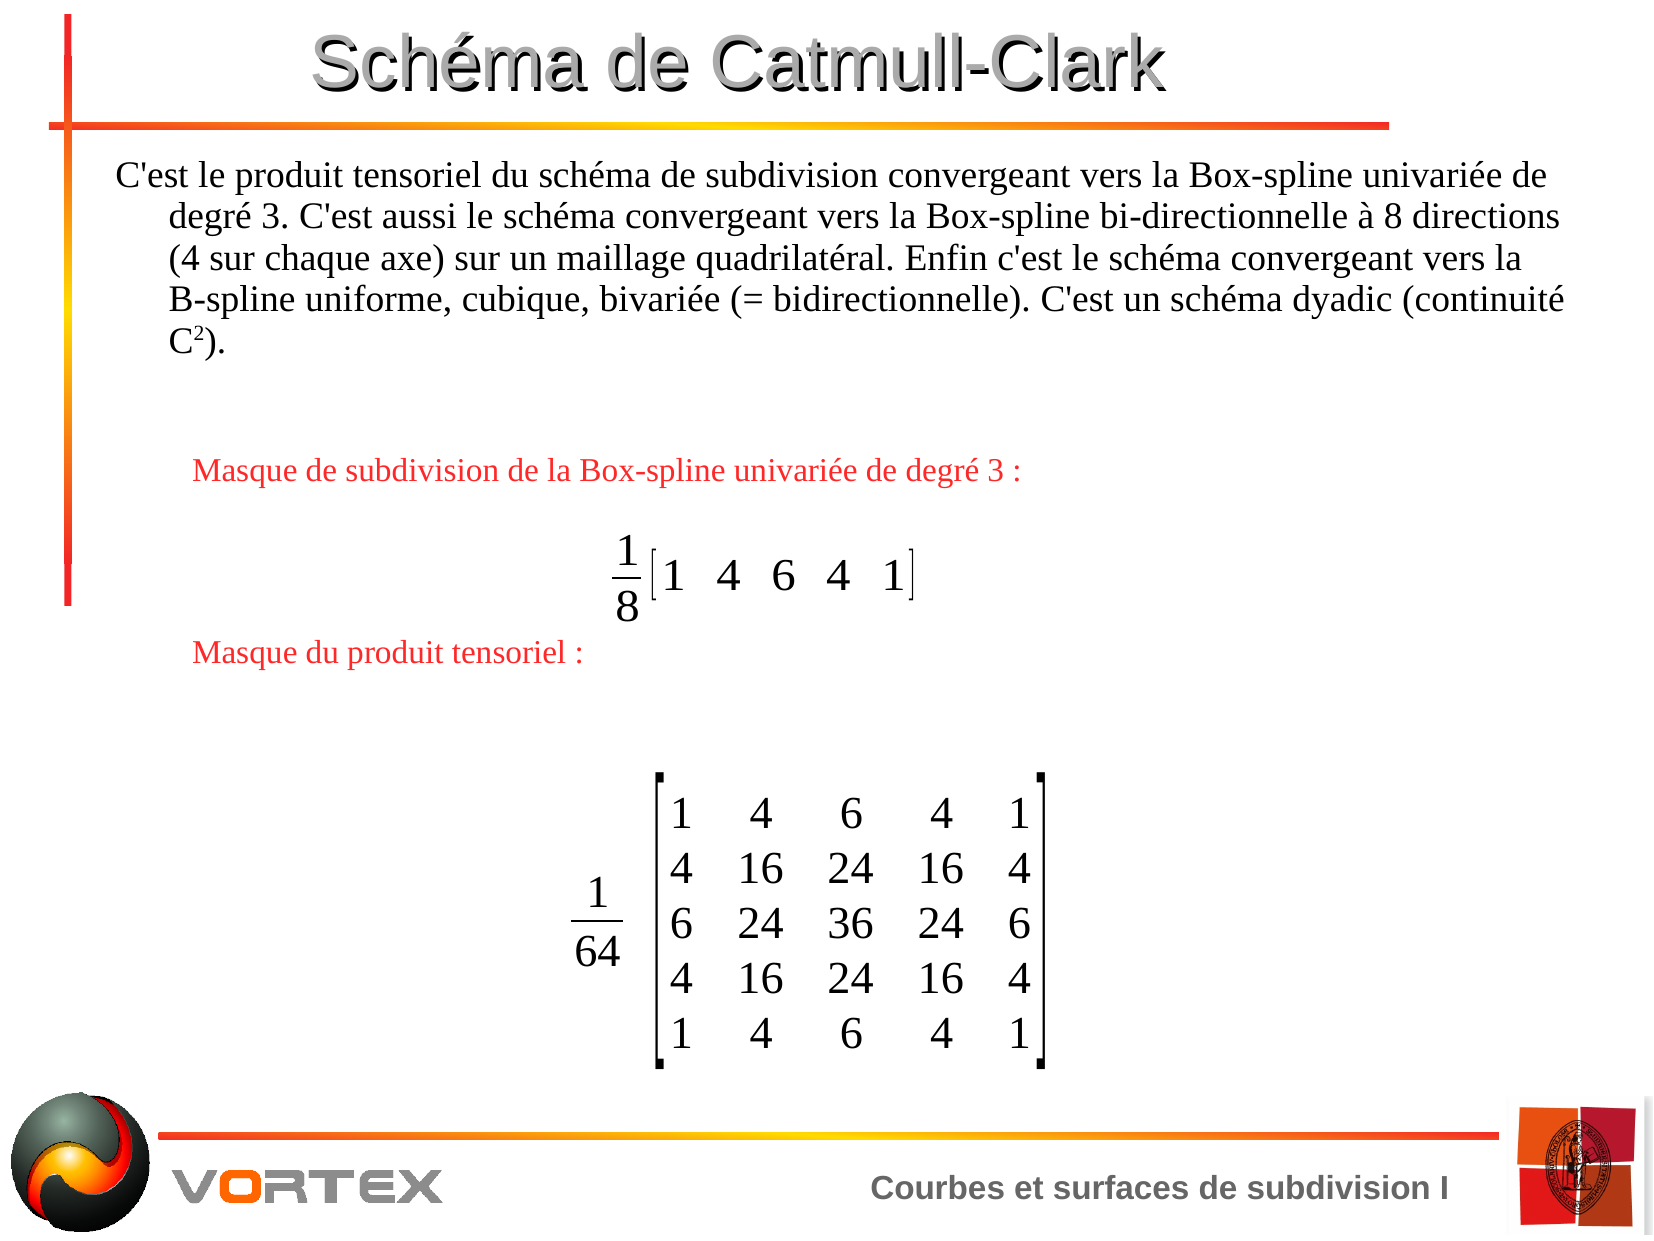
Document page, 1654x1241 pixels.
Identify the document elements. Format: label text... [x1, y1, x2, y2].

chart [562, 770, 1056, 1072]
picture [11, 1092, 443, 1232]
picture [1505, 1096, 1653, 1235]
list C'est le produit tensoriel du schéma de subdivision convergeant vers la Box-spline univariée de degré 3. C'est aussi le schéma convergeant vers la Box-spline bi-directionnelle à 8 directions (4 sur chaque axe) sur un maillage quadrilatéral. Enfin c'est le schéma convergeant vers la B-spline uniforme, cubique, bivariée (= bidirectionnelle). C'est un schéma dyadic (continuité C2). Masque de subdivision de la Box-spline univariée de degré 3 : Masque du produit tensoriel : [97, 153, 1571, 1109]
title Schéma de Catmull-Clark [82, 4, 1392, 120]
chart [602, 524, 923, 633]
